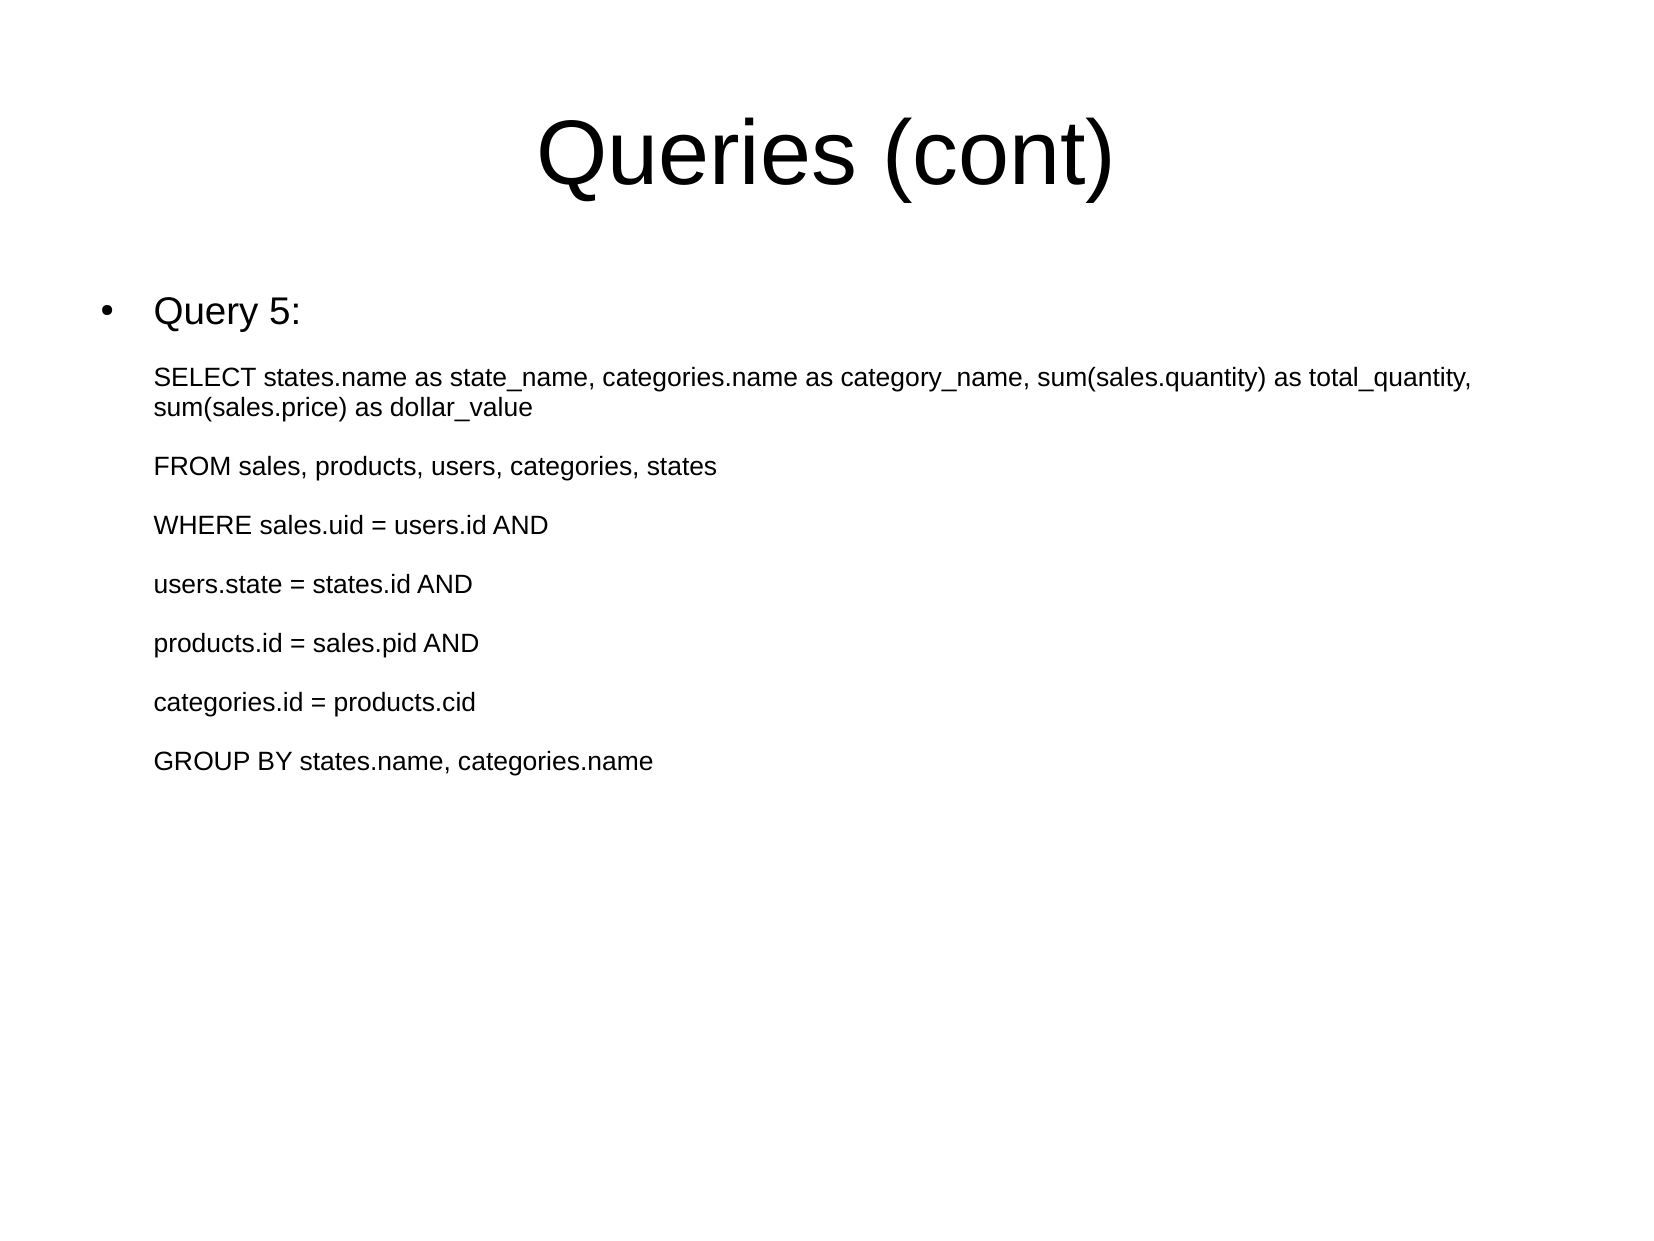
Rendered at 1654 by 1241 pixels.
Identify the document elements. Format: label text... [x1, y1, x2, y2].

list Query 5: SELECT states.name as state_name, categories.name as category_name, sum(sales.quantity) as total_quantity, sum(sales.price) as dollar_value FROM sales, products, users, categories, states WHERE sales.uid = users.id AND users.state = states.id AND products.id = sales.pid AND categories.id = products.cid GROUP BY states.name, categories.name [82, 290, 1571, 1010]
title Queries (cont) [82, 49, 1571, 257]
